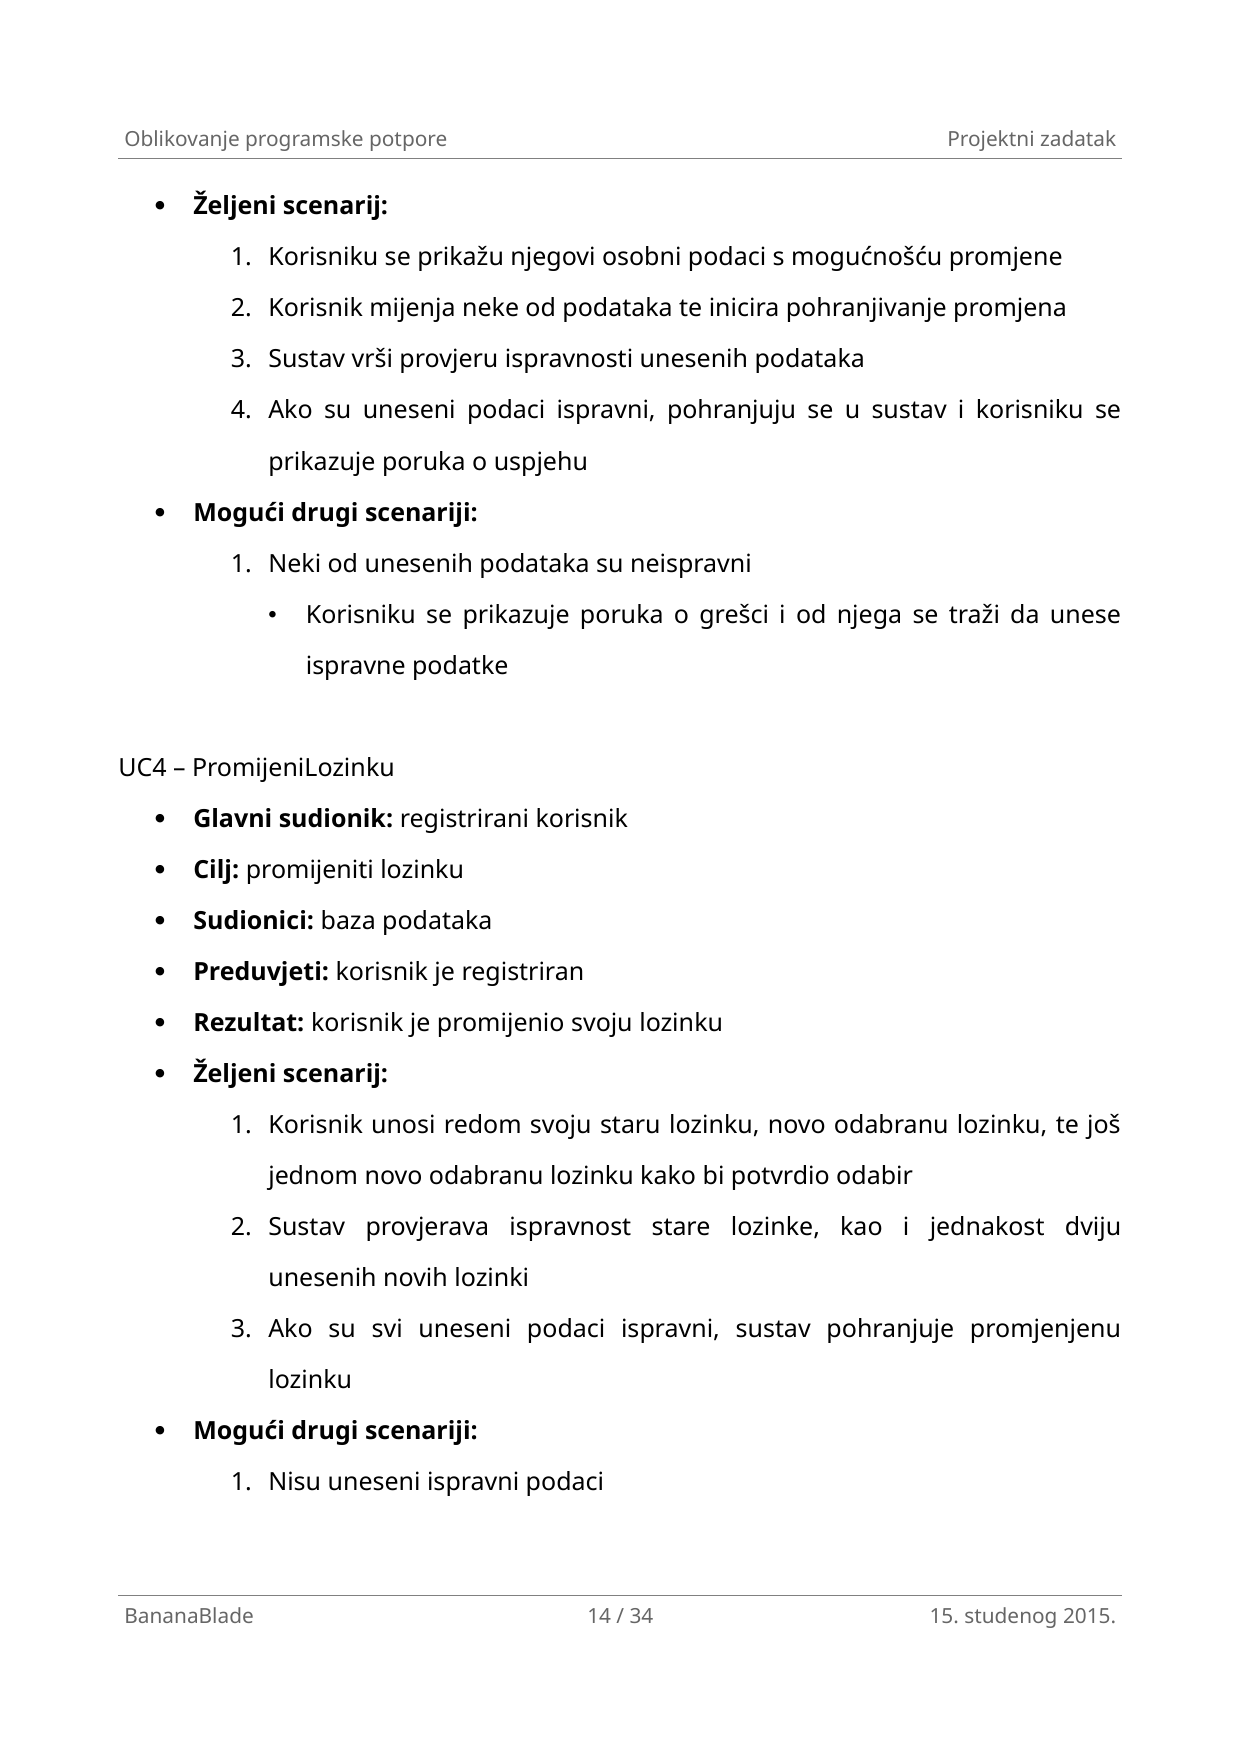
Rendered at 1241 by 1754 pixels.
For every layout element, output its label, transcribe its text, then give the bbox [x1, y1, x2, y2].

list Ako su svi uneseni podaci ispravni, sustav pohranjuje promjenjenu lozinku [231, 1311, 1122, 1396]
text UC4 – PromijeniLozinku [118, 749, 1122, 783]
list Neki od unesenih podataka su neispravni [231, 545, 1122, 579]
list Korisniku se prikažu njegovi osobni podaci s mogućnošću promjene [231, 239, 1122, 273]
list Mogući drugi scenariji: [156, 494, 1122, 528]
list Željeni scenarij: [156, 188, 1122, 222]
list Sudionici: baza podataka [156, 903, 1122, 937]
list Rezultat: korisnik je promijenio svoju lozinku [156, 1005, 1122, 1039]
list Preduvjeti: korisnik je registriran [156, 954, 1122, 988]
list Ako su uneseni podaci ispravni, pohranjuju se u sustav i korisniku se prikazuje poruka o uspjehu [231, 392, 1122, 477]
list Sustav provjerava ispravnost stare lozinke, kao i jednakost dviju unesenih novih lozinki [231, 1209, 1122, 1294]
list Glavni sudionik: registrirani korisnik [156, 801, 1122, 834]
list Nisu uneseni ispravni podaci [231, 1464, 1122, 1498]
list Korisnik unosi redom svoju staru lozinku, novo odabranu lozinku, te još jednom novo odabranu lozinku kako bi potvrdio odabir [231, 1107, 1122, 1192]
list Željeni scenarij: [156, 1056, 1122, 1090]
list Korisnik mijenja neke od podataka te inicira pohranjivanje promjena [231, 290, 1122, 324]
list Mogući drugi scenariji: [156, 1413, 1122, 1447]
list Sustav vrši provjeru ispravnosti unesenih podataka [231, 341, 1122, 375]
list Cilj: promijeniti lozinku [156, 852, 1122, 886]
list Korisniku se prikazuje poruka o grešci i od njega se traži da unese ispravne podatke [268, 596, 1122, 681]
